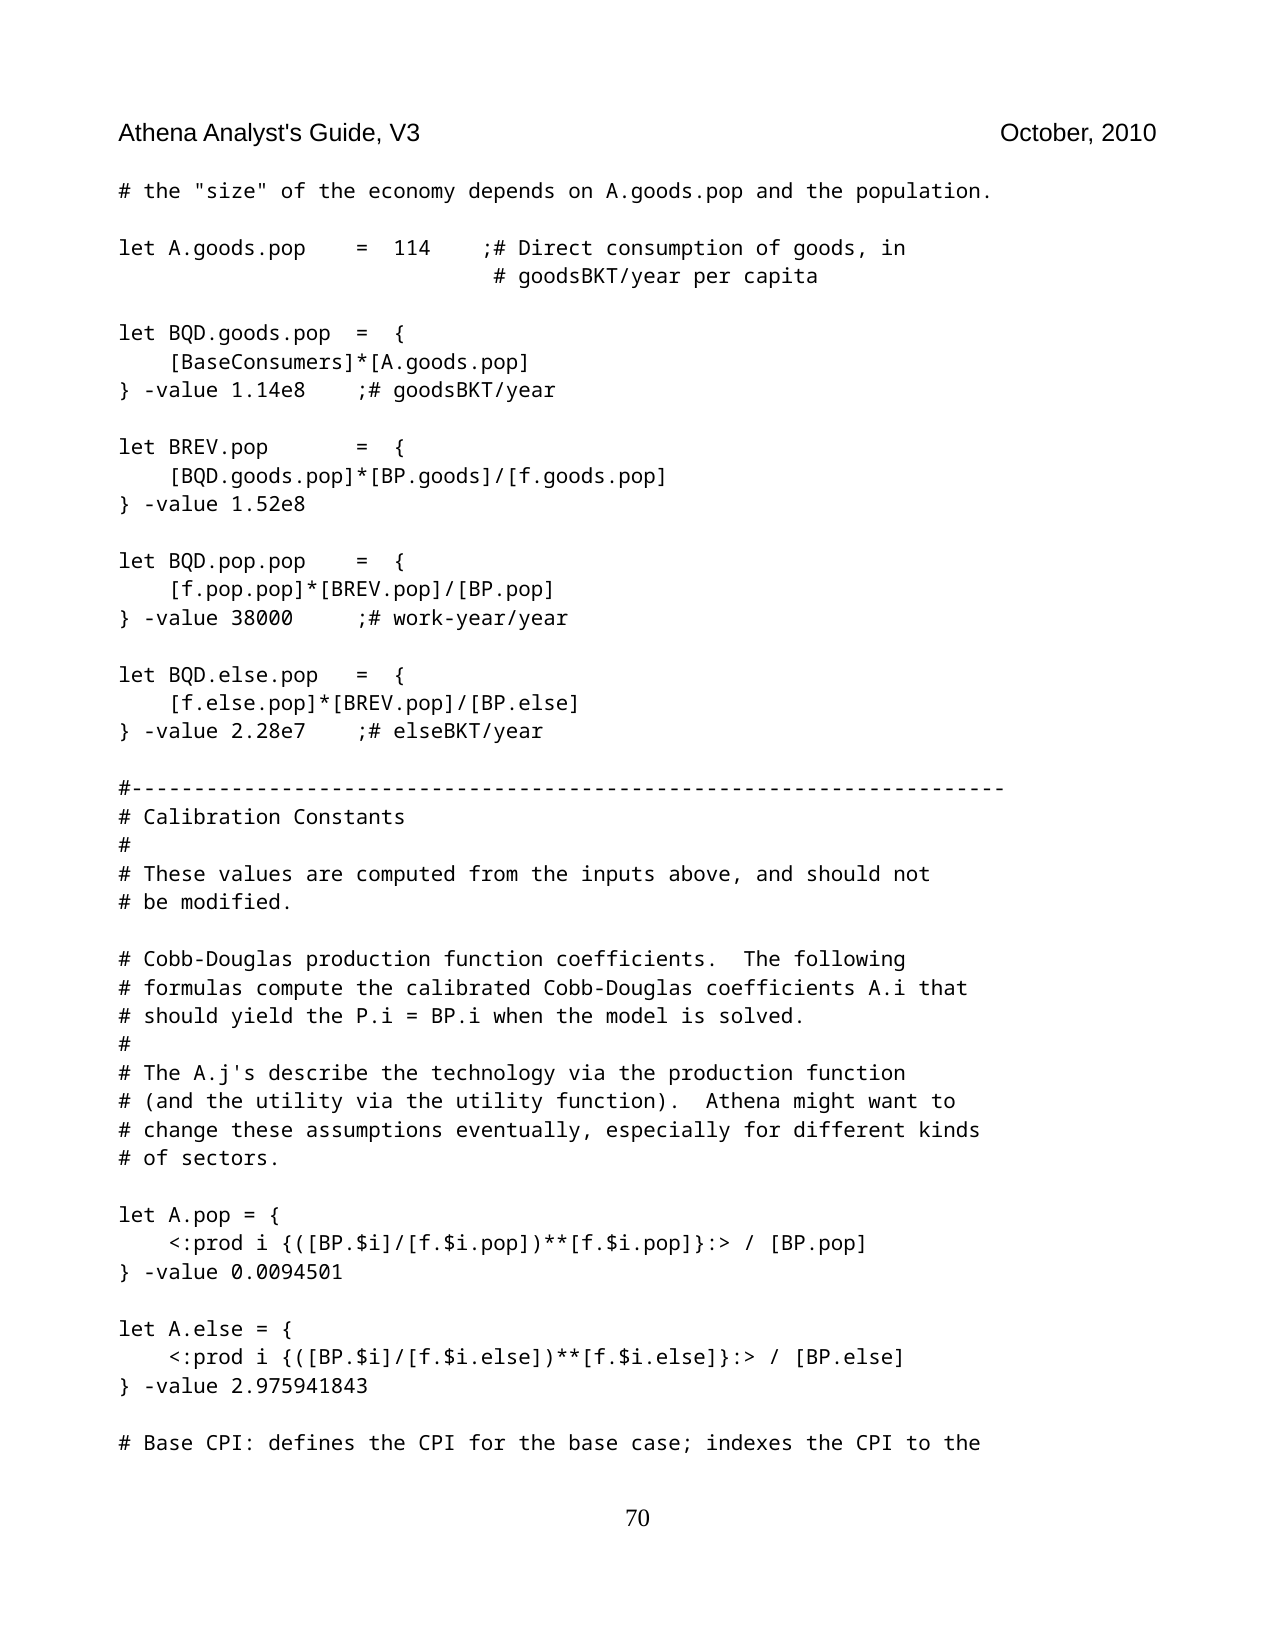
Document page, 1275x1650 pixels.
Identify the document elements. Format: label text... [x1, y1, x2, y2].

text [f.pop.pop]*[BREV.pop]/[BP.pop] [118, 574, 1157, 603]
text let A.goods.pop = 114 ;# Direct consumption of goods, in [118, 233, 1157, 262]
text # formulas compute the calibrated Cobb-Douglas coefficients A.i that [118, 973, 1157, 1001]
text } -value 1.14e8 ;# goodsBKT/year [118, 375, 1157, 404]
text # goodsBKT/year per capita [118, 262, 1157, 290]
text } -value 0.0094501 [118, 1257, 1157, 1285]
text let A.pop = { [118, 1200, 1157, 1228]
text } -value 2.975941843 [118, 1371, 1157, 1399]
text <:prod i {([BP.$i]/[f.$i.pop])**[f.$i.pop]}:> / [BP.pop] [118, 1228, 1157, 1257]
text let BQD.goods.pop = { [118, 318, 1157, 347]
text } -value 38000 ;# work-year/year [118, 603, 1157, 631]
text let A.else = { [118, 1314, 1157, 1342]
text # Calibration Constants [118, 802, 1157, 830]
text } -value 1.52e8 [118, 489, 1157, 518]
text [BaseConsumers]*[A.goods.pop] [118, 347, 1157, 375]
text # should yield the P.i = BP.i when the model is solved. [118, 1001, 1157, 1029]
text # [118, 1029, 1157, 1058]
text # change these assumptions eventually, especially for different kinds [118, 1115, 1157, 1143]
text [BQD.goods.pop]*[BP.goods]/[f.goods.pop] [118, 461, 1157, 489]
text let BQD.else.pop = { [118, 660, 1157, 688]
text # the "size" of the economy depends on A.goods.pop and the population. [118, 176, 1157, 205]
text # Cobb-Douglas production function coefficients. The following [118, 944, 1157, 973]
text # The A.j's describe the technology via the production function [118, 1058, 1157, 1086]
text # These values are computed from the inputs above, and should not [118, 859, 1157, 887]
text # (and the utility via the utility function). Athena might want to [118, 1086, 1157, 1115]
text let BREV.pop = { [118, 432, 1157, 461]
text let BQD.pop.pop = { [118, 546, 1157, 574]
text # be modified. [118, 887, 1157, 916]
text # Base CPI: defines the CPI for the base case; indexes the CPI to the [118, 1428, 1157, 1456]
text # of sectors. [118, 1143, 1157, 1172]
text [f.else.pop]*[BREV.pop]/[BP.else] [118, 688, 1157, 717]
text <:prod i {([BP.$i]/[f.$i.else])**[f.$i.else]}:> / [BP.else] [118, 1342, 1157, 1371]
text # [118, 830, 1157, 859]
text #---------------------------------------------------------------------- [118, 773, 1157, 802]
text } -value 2.28e7 ;# elseBKT/year [118, 717, 1157, 745]
